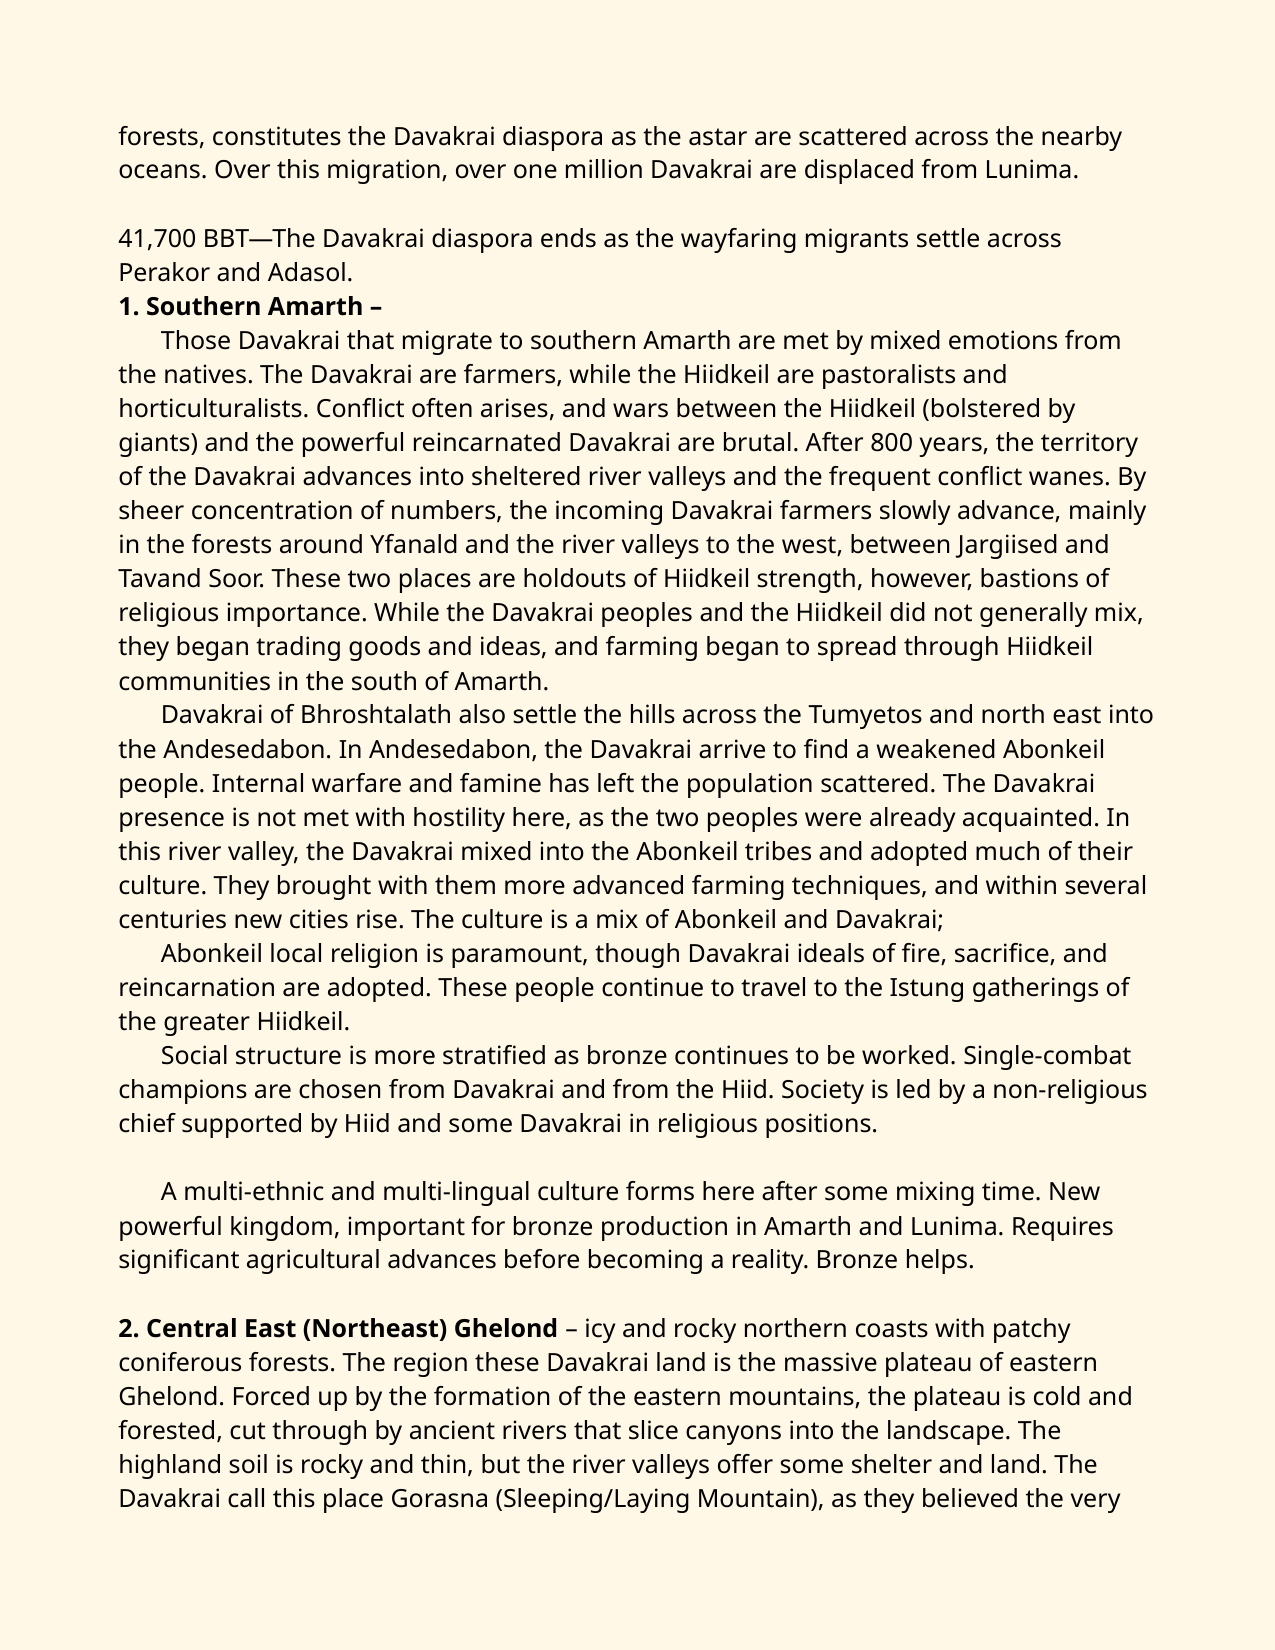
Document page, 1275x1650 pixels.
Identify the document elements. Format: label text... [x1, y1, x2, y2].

text 41,700 BBT—The Davakrai diaspora ends as the wayfaring migrants settle across Perakor and Adasol. [118, 220, 1157, 288]
text 1. Southern Amarth – [118, 288, 1157, 322]
text A multi-ethnic and multi-lingual culture forms here after some mixing time. New powerful kingdom, important for bronze production in Amarth and Lunima. Requires significant agricultural advances before becoming a reality. Bronze helps. [118, 1174, 1157, 1276]
text Social structure is more stratified as bronze continues to be worked. Single-combat champions are chosen from Davakrai and from the Hiid. Society is led by a non-religious chief supported by Hiid and some Davakrai in religious positions. [118, 1038, 1157, 1140]
text Abonkeil local religion is paramount, though Davakrai ideals of fire, sacrifice, and reincarnation are adopted. These people continue to travel to the Istung gatherings of the greater Hiidkeil. [118, 936, 1157, 1038]
text Davakrai of Bhroshtalath also settle the hills across the Tumyetos and north east into the Andesedabon. In Andesedabon, the Davakrai arrive to find a weakened Abonkeil people. Internal warfare and famine has left the population scattered. The Davakrai presence is not met with hostility here, as the two peoples were already acquainted. In this river valley, the Davakrai mixed into the Abonkeil tribes and adopted much of their culture. They brought with them more advanced farming techniques, and within several centuries new cities rise. The culture is a mix of Abonkeil and Davakrai; [118, 697, 1157, 936]
text 2. Central East (Northeast) Ghelond – icy and rocky northern coasts with patchy coniferous forests. The region these Davakrai land is the massive plateau of eastern Ghelond. Forced up by the formation of the eastern mountains, the plateau is cold and forested, cut through by ancient rivers that slice canyons into the landscape. The highland soil is rocky and thin, but the river valleys offer some shelter and land. The Davakrai call this place Gorasna (Sleeping/Laying Mountain), as they believed the very [118, 1310, 1157, 1515]
text forests, constitutes the Davakrai diaspora as the astar are scattered across the nearby oceans. Over this migration, over one million Davakrai are displaced from Lunima. [118, 118, 1157, 186]
text Those Davakrai that migrate to southern Amarth are met by mixed emotions from the natives. The Davakrai are farmers, while the Hiidkeil are pastoralists and horticulturalists. Conflict often arises, and wars between the Hiidkeil (bolstered by giants) and the powerful reincarnated Davakrai are brutal. After 800 years, the territory of the Davakrai advances into sheltered river valleys and the frequent conflict wanes. By sheer concentration of numbers, the incoming Davakrai farmers slowly advance, mainly in the forests around Yfanald and the river valleys to the west, between Jargiised and Tavand Soor. These two places are holdouts of Hiidkeil strength, however, bastions of religious importance. While the Davakrai peoples and the Hiidkeil did not generally mix, they began trading goods and ideas, and farming began to spread through Hiidkeil communities in the south of Amarth. [118, 322, 1157, 697]
